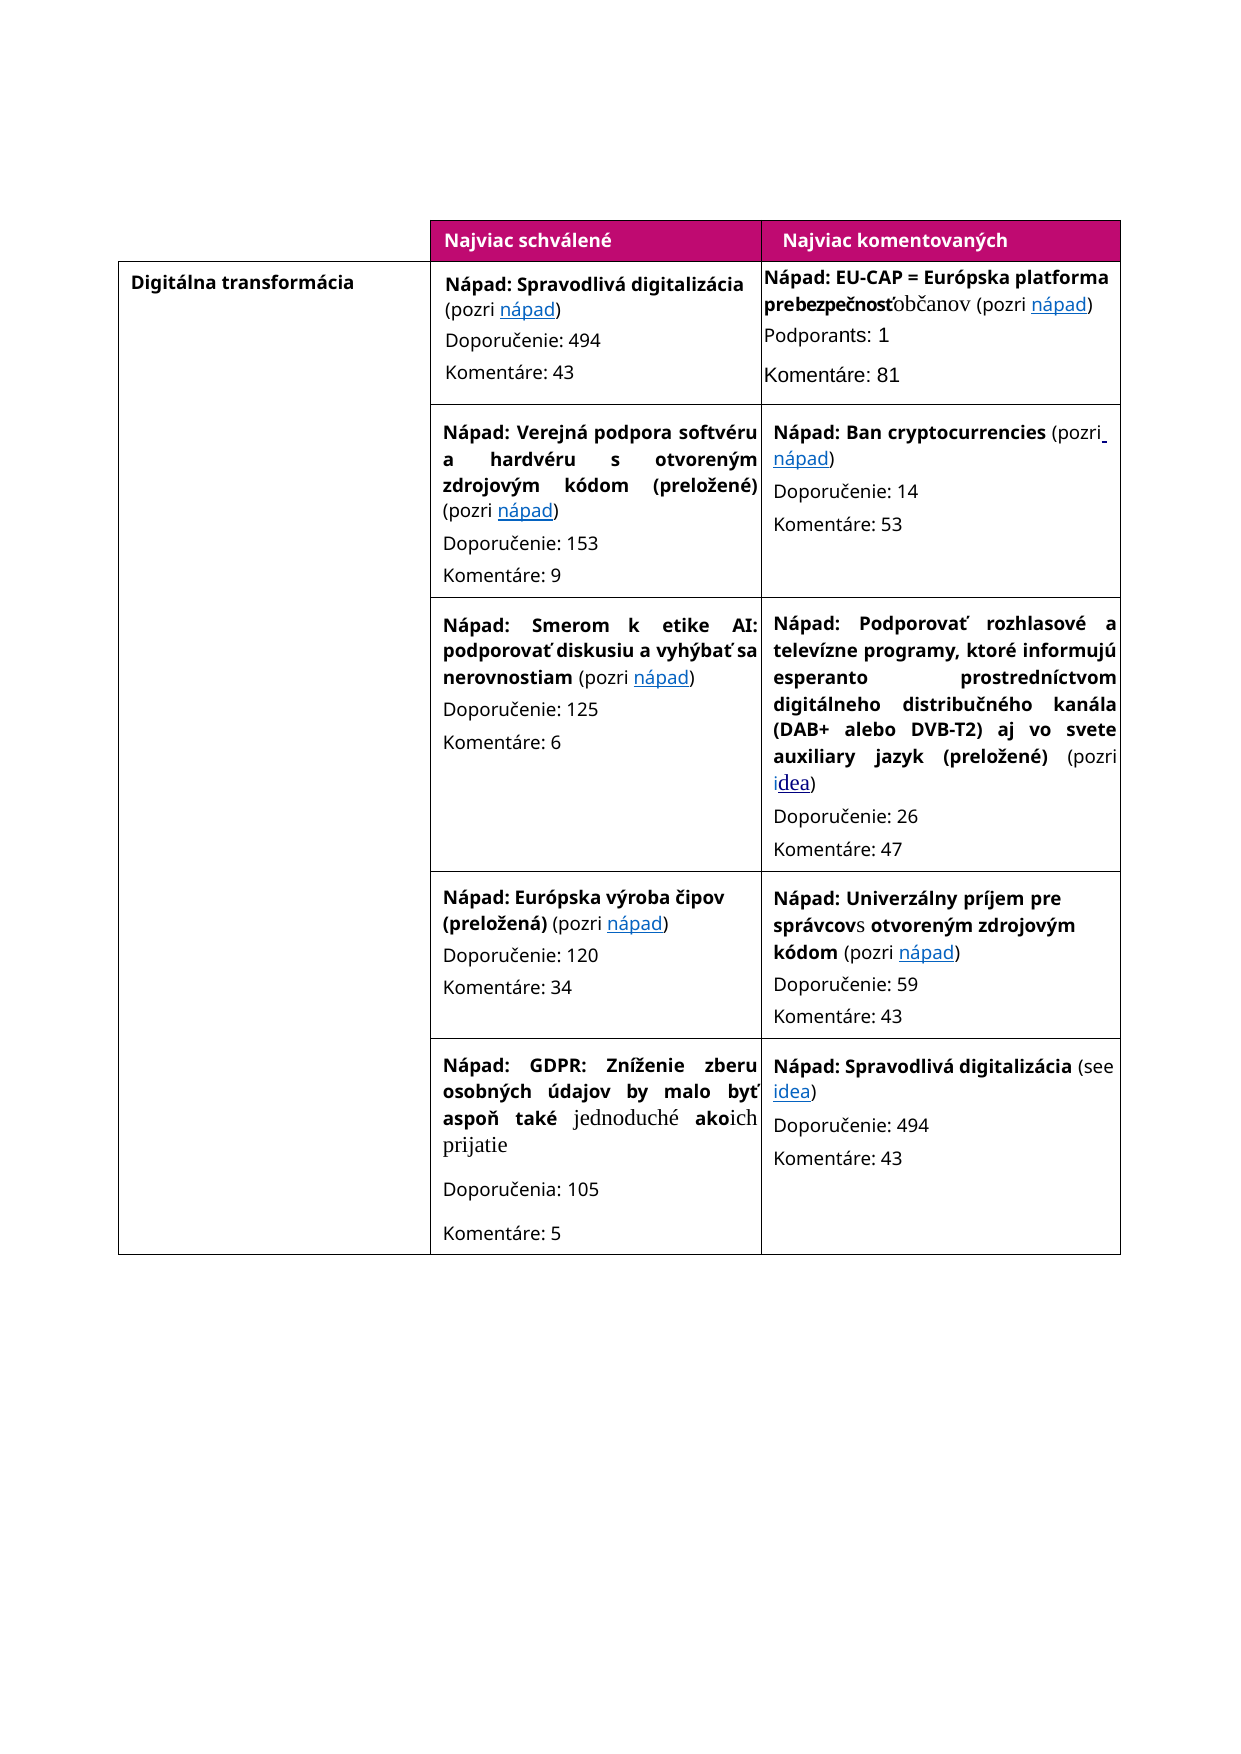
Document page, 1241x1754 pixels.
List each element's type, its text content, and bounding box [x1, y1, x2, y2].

table_cell Nápad: Podporovať rozhlasové a televízne programy, ktoré informujú esperanto prostredníctvom digitálneho distribučného kanála (DAB+ alebo DVB-T2) aj vo svete auxiliary jazyk (preložené) (pozri idea) Doporučenie: 26 Komentáre: 47 [762, 598, 1120, 871]
table_header Najviac komentovaných [782, 221, 1094, 261]
table_cell Nápad: Smerom k etike AI: podporovať diskusiu a vyhýbať sa nerovnostiam (pozri nápad) Doporučenie: 125 Komentáre: 6 [431, 598, 761, 871]
table_header [762, 221, 782, 261]
table_cell Nápad: Univerzálny príjem pre správcovs otvoreným zdrojovým kódom (pozri nápad) Doporučenie: 59 Komentáre: 43 [762, 872, 1120, 1038]
table_header [431, 221, 444, 261]
table_cell Nápad: GDPR: Zníženie zberu osobných údajov by malo byť aspoň také jednoduché akoich prijatie Doporučenia: 105 Komentáre: 5 [431, 1039, 761, 1254]
table_cell Nápad: Spravodlivá digitalizácia (pozri nápad) Doporučenie: 494 Komentáre: 43 [431, 262, 761, 404]
table_header [118, 220, 430, 261]
table_header [748, 221, 761, 261]
table_cell Nápad: Verejná podpora softvéru a hardvéru s otvoreným zdrojovým kódom (preložené)(pozri nápad) Doporučenie: 153 Komentáre: 9 [431, 405, 761, 597]
table_cell Nápad: Európska výroba čipov (preložená) (pozri nápad) Doporučenie: 120 Komentáre: 34 [431, 872, 761, 1038]
table_header [1094, 221, 1120, 261]
table_cell Digitálna transformácia [119, 262, 430, 1254]
table_cell Nápad: Spravodlivá digitalizácia (see idea) Doporučenie: 494 Komentáre: 43 [762, 1039, 1120, 1254]
table_cell Nápad: Ban cryptocurrencies (pozri nápad) Doporučenie: 14 Komentáre: 53 [762, 405, 1120, 597]
table_header Najviac schválené [444, 221, 748, 261]
table_cell Nápad: EU-CAP = Európska platforma prebezpečnosťobčanov (pozri nápad) Podporants: 1 Komentáre: 81 [762, 262, 1120, 404]
